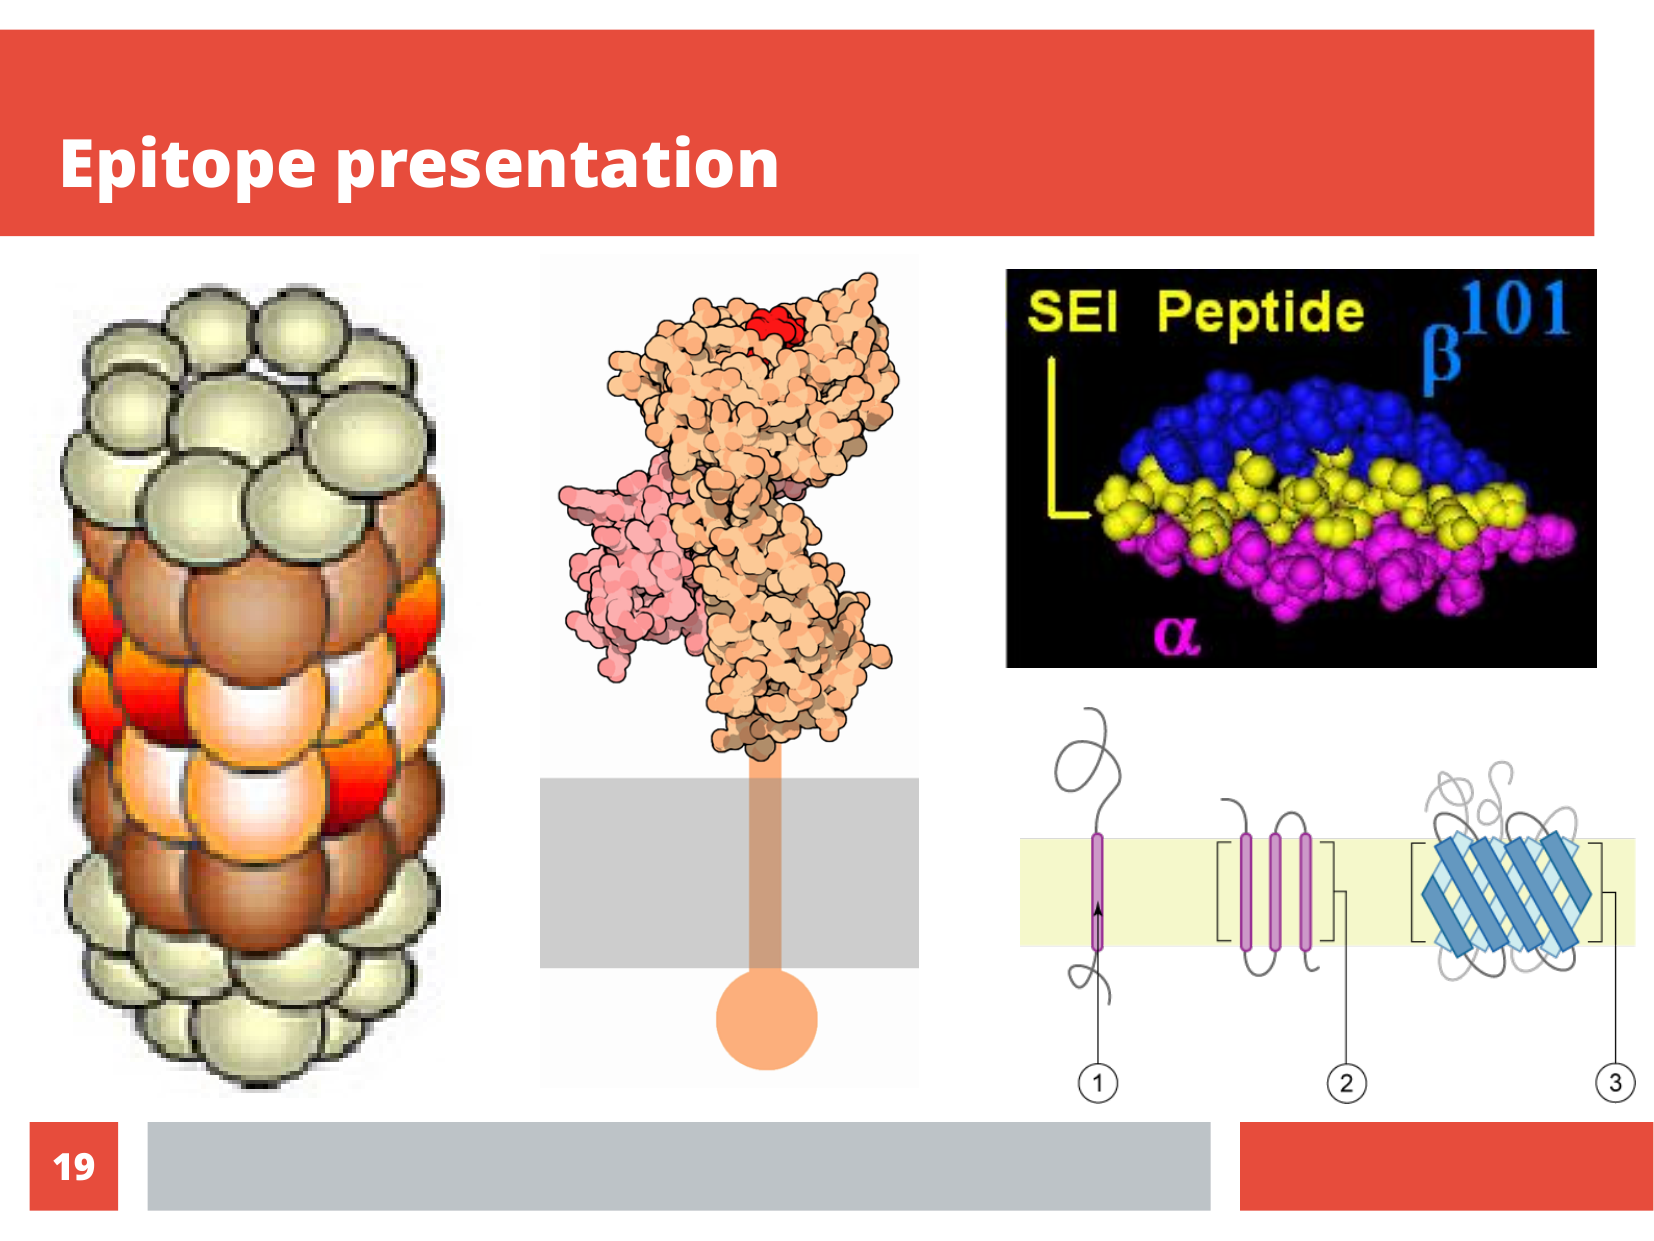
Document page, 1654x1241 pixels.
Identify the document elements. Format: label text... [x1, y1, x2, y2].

picture [1005, 269, 1597, 668]
picture [1020, 707, 1636, 1104]
picture [540, 254, 919, 1088]
picture [29, 275, 481, 1098]
title Epitope presentation [59, 59, 1595, 207]
